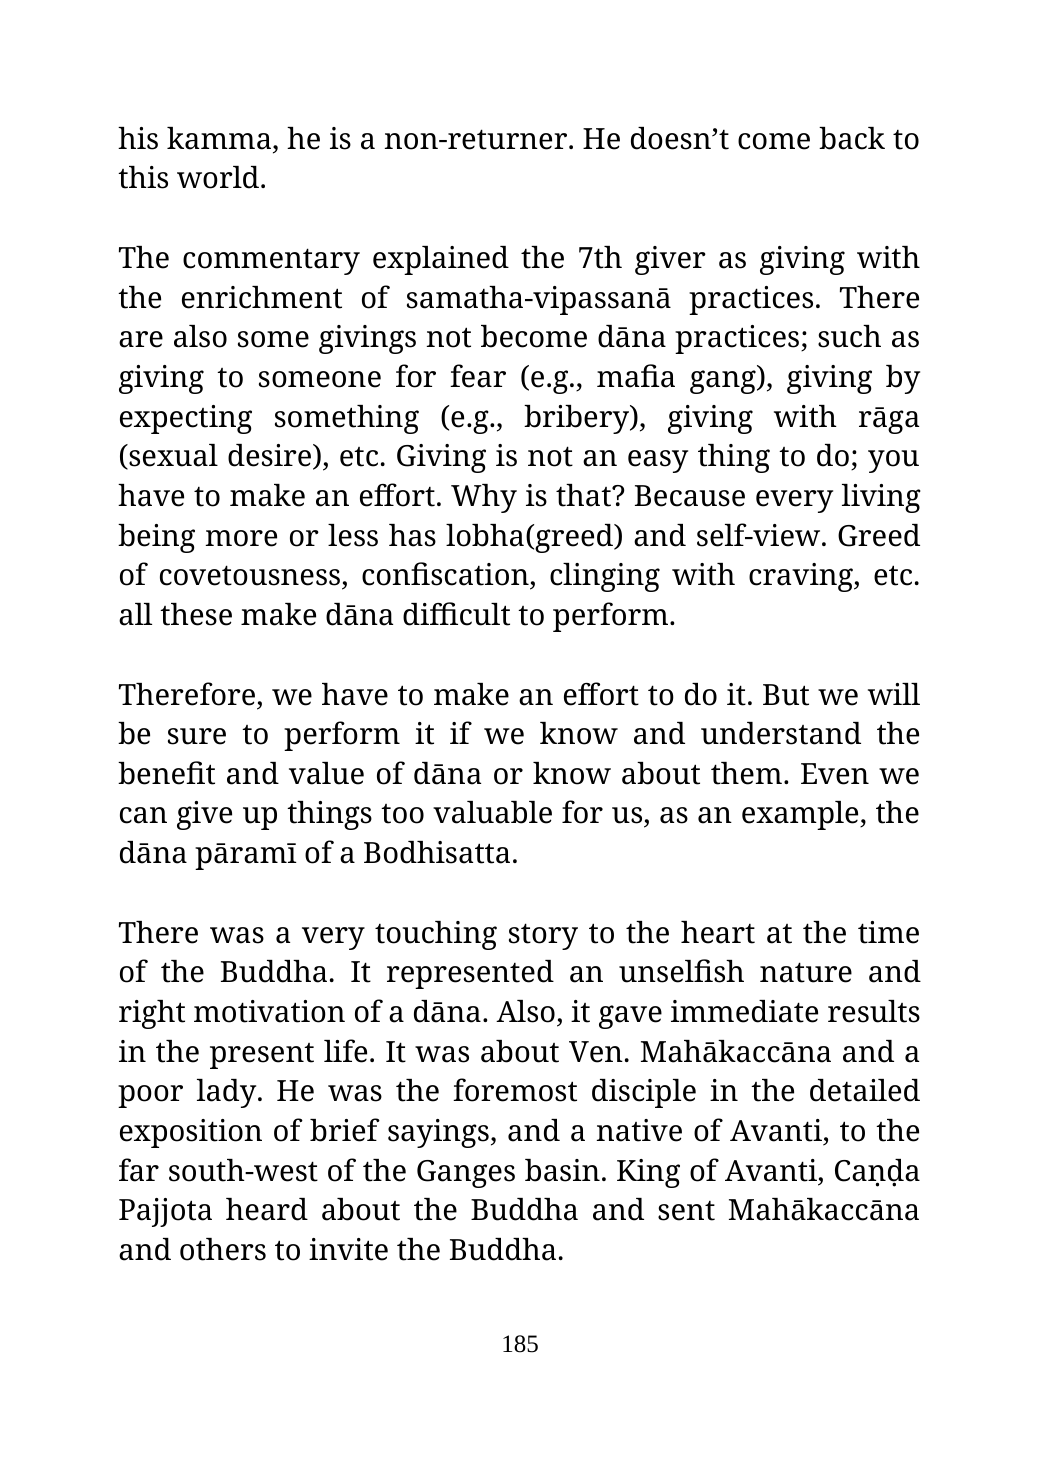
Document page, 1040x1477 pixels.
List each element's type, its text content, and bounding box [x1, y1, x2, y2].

text his kamma, he is a non-returner. He doesn’t come back to this world. The commentary explained the 7th giver as giving with the enrichment of samatha-vipassanā practices. There are also some givings not become dāna practices; such as giving to someone for fear (e.g., mafia gang), giving by expecting something (e.g., bribery), giving with rāga (sexual desire), etc. Giving is not an easy thing to do; you have to make an effort. Why is that? Because every living being more or less has lobha(greed) and self-view. Greed of covetousness, confiscation, clinging with craving, etc. all these make dāna difficult to perform. [118, 118, 922, 634]
text Therefore, we have to make an effort to do it. But we will be sure to perform it if we know and understand the benefit and value of dāna or know about them. Even we can give up things too valuable for us, as an example, the dāna pāramī of a Bodhisatta. There was a very touching story to the heart at the time of the Buddha. It represented an unselfish nature and right motivation of a dāna. Also, it gave immediate results in the present life. It was about Ven. Mahākaccāna and a poor lady. He was the foremost disciple in the detailed exposition of brief sayings, and a native of Avanti, to the far south-west of the Ganges basin. King of Avanti, Caṇḍa Pajjota heard about the Buddha and sent Mahākaccāna and others to invite the Buddha. [118, 674, 922, 1269]
